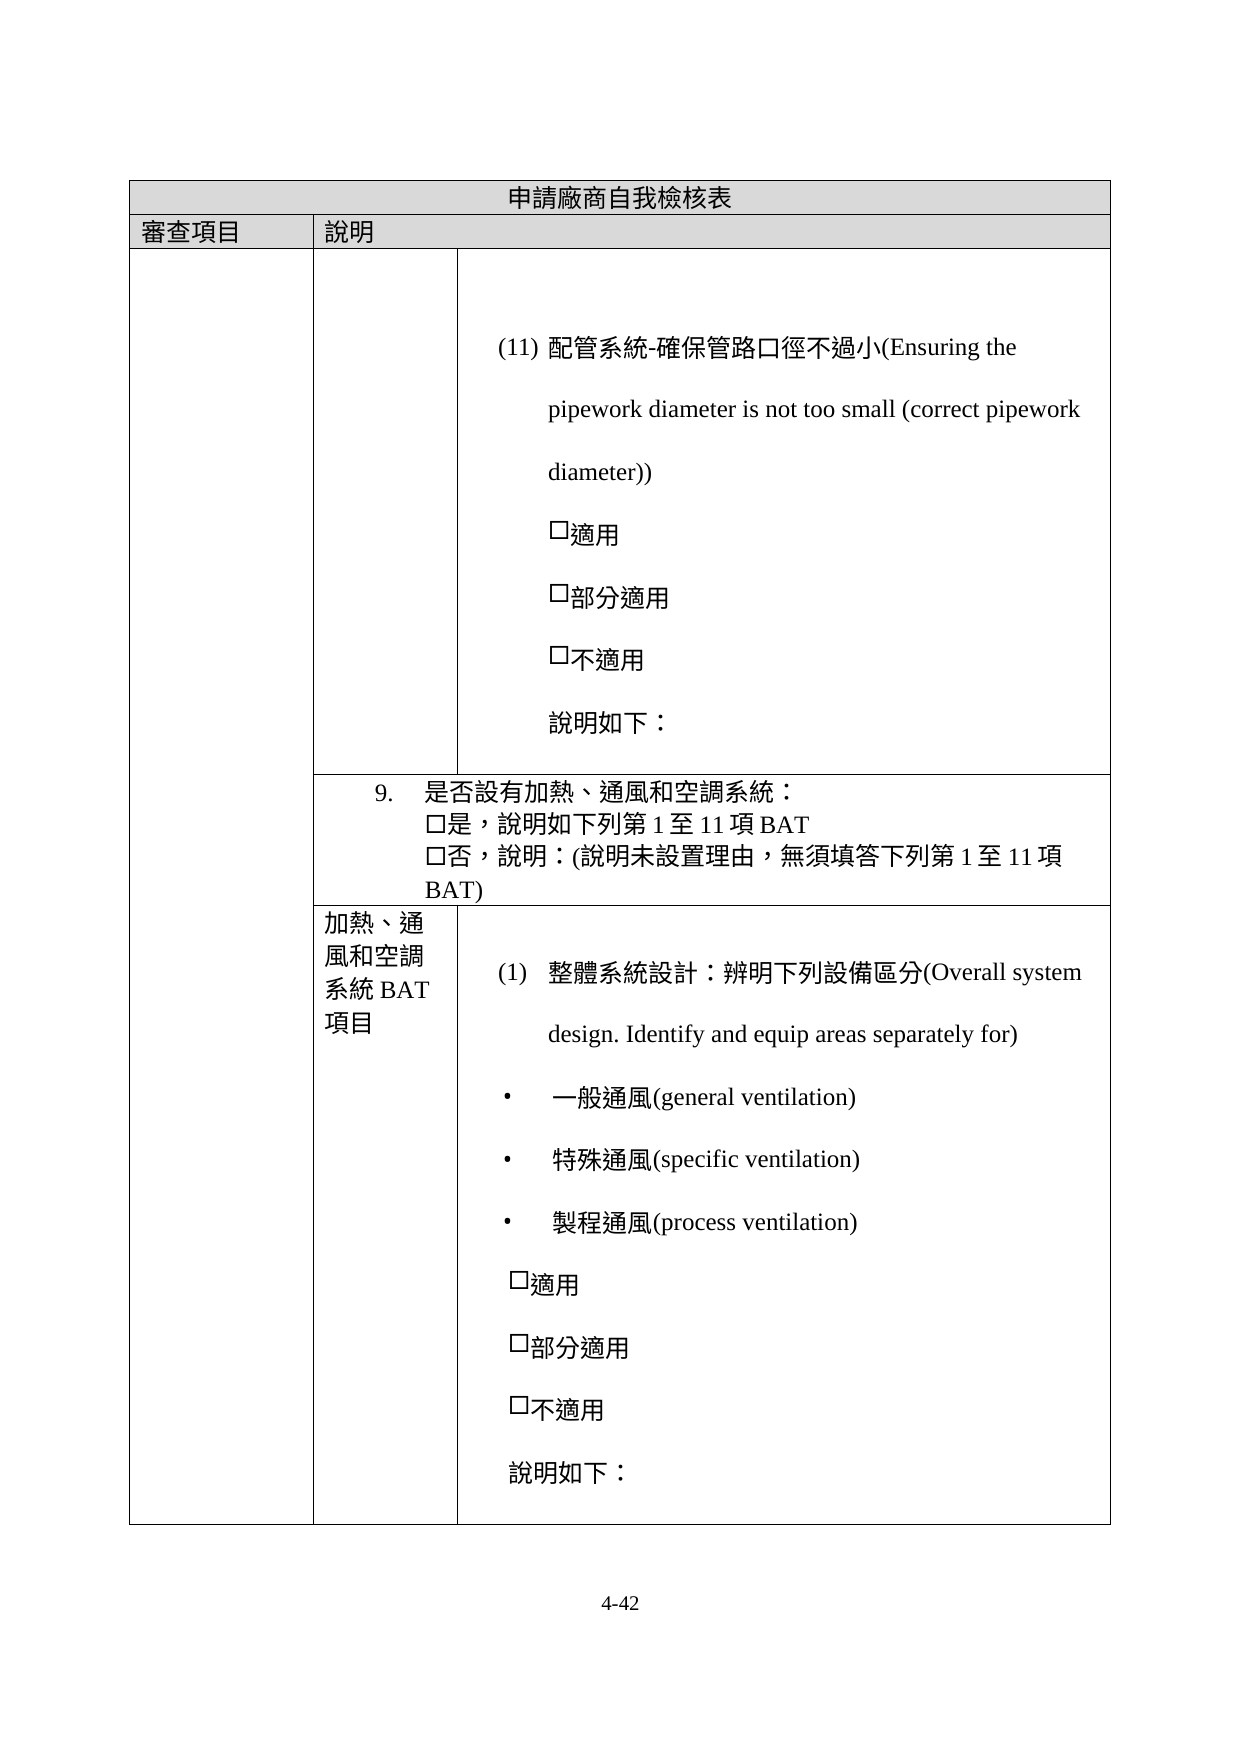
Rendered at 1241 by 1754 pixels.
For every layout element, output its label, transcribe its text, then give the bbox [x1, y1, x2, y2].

table_cell 審查項目 [130, 215, 313, 248]
table_cell 配管系統-確保管路口徑不過小(Ensuring the pipework diameter is not too small (correct pipework diameter)) 適用 部分適用 不適用 說明如下： [458, 249, 1110, 774]
table_cell [314, 249, 457, 774]
table_cell 說明 [314, 215, 1110, 248]
table_cell [130, 249, 313, 1524]
table_cell 整體系統設計：辨明下列設備區分(Overall system design. Identify and equip areas separately for) 一般通風(general ventilation) 特殊通風(specific ventilation) 製程通風(process ventilation) 適用 部分適用 不適用 說明如下： [458, 906, 1110, 1524]
table_cell 是否設有加熱、通風和空調系統： 是，說明如下列第1至11項BAT 否，說明：(說明未設置理由，無須填答下列第1至11項BAT) [314, 775, 1110, 904]
table_header 申請廠商自我檢核表 [130, 181, 1110, 214]
table_cell 加熱、通風和空調系統BAT項目 [314, 906, 457, 1524]
